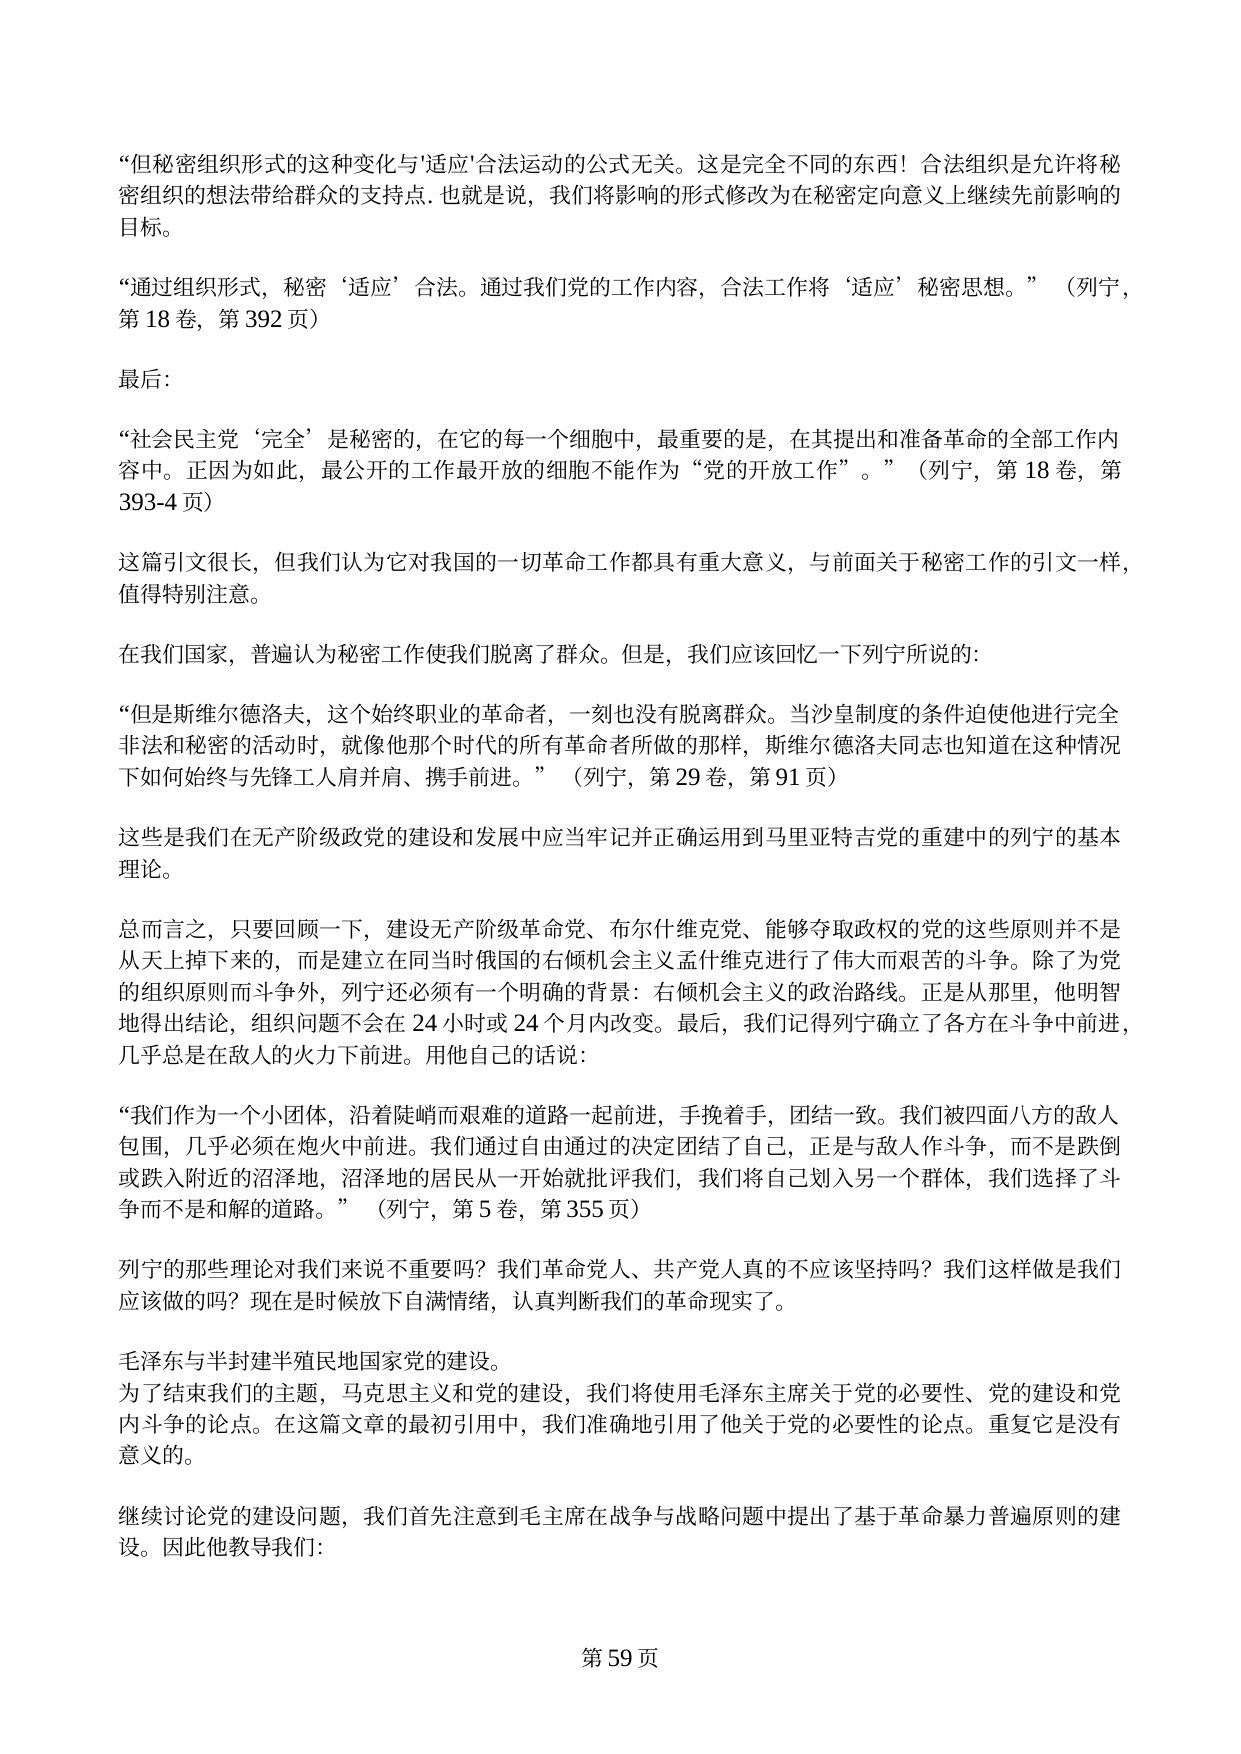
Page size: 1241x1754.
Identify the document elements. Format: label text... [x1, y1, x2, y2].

text 总而言之，只要回顾一下，建设无产阶级革命党、布尔什维克党、能够夺取政权的党的这些原则并不是从天上掉下来的，而是建立在同当时俄国的右倾机会主义孟什维克进行了伟大而艰苦的斗争。除了为党的组织原则而斗争外，列宁还必须有一个明确的背景：右倾机会主义的政治路线。正是从那里，他明智地得出结论，组织问题不会在24小时或24个月内改变。最后，我们记得列宁确立了各方在斗争中前进，几乎总是在敌人的火力下前进。用他自己的话说： [118, 912, 1122, 1069]
text 这些是我们在无产阶级政党的建设和发展中应当牢记并正确运用到马里亚特吉党的重建中的列宁的基本理论。 [118, 820, 1122, 883]
text “但秘密组织形式的这种变化与'适应'合法运动的公式无关。这是完全不同的东西！合法组织是允许将秘密组织的想法带给群众的支持点. 也就是说，我们将影响的形式修改为在秘密定向意义上继续先前影响的目标。 [118, 147, 1122, 242]
text “社会民主党‘完全’是秘密的，在它的每一个细胞中，最重要的是，在其提出和准备革命的全部工作内容中。正因为如此，最公开的工作最开放的细胞不能作为“党的开放工作”。”（列宁，第18卷，第393-4页） [118, 422, 1122, 517]
text 最后： [118, 362, 1122, 393]
text “通过组织形式，秘密‘适应’合法。通过我们党的工作内容，合法工作将‘适应’秘密思想。” （列宁，第18卷，第392页） [118, 270, 1122, 333]
text 毛泽东与半封建半殖民地国家党的建设。 [118, 1344, 1122, 1376]
text 这篇引文很长，但我们认为它对我国的一切革命工作都具有重大意义，与前面关于秘密工作的引文一样，值得特别注意。 [118, 545, 1122, 608]
text 继续讨论党的建设问题，我们首先注意到毛主席在战争与战略问题中提出了基于革命暴力普遍原则的建设。因此他教导我们： [118, 1499, 1122, 1562]
text “但是斯维尔德洛夫，这个始终职业的革命者，一刻也没有脱离群众。当沙皇制度的条件迫使他进行完全非法和秘密的活动时，就像他那个时代的所有革命者所做的那样，斯维尔德洛夫同志也知道在这种情况下如何始终与先锋工人肩并肩、携手前进。” （列宁，第29卷，第91页） [118, 697, 1122, 792]
text 在我们国家，普遍认为秘密工作使我们脱离了群众。但是，我们应该回忆一下列宁所说的： [118, 637, 1122, 668]
text 列宁的那些理论对我们来说不重要吗？我们革命党人、共产党人真的不应该坚持吗？我们这样做是我们应该做的吗？现在是时候放下自满情绪，认真判断我们的革命现实了。 [118, 1253, 1122, 1316]
text “我们作为一个小团体，沿着陡峭而艰难的道路一起前进，手挽着手，团结一致。我们被四面八方的敌人包围，几乎必须在炮火中前进。我们通过自由通过的决定团结了自己，正是与敌人作斗争，而不是跌倒或跌入附近的沼泽地，沼泽地的居民从一开始就批评我们，我们将自己划入另一个群体，我们选择了斗争而不是和解的道路。” （列宁，第5卷，第355页） [118, 1098, 1122, 1224]
text 为了结束我们的主题，马克思主义和党的建设，我们将使用毛泽东主席关于党的必要性、党的建设和党内斗争的论点。在这篇文章的最初引用中，我们准确地引用了他关于党的必要性的论点。重复它是没有意义的。 [118, 1376, 1122, 1470]
